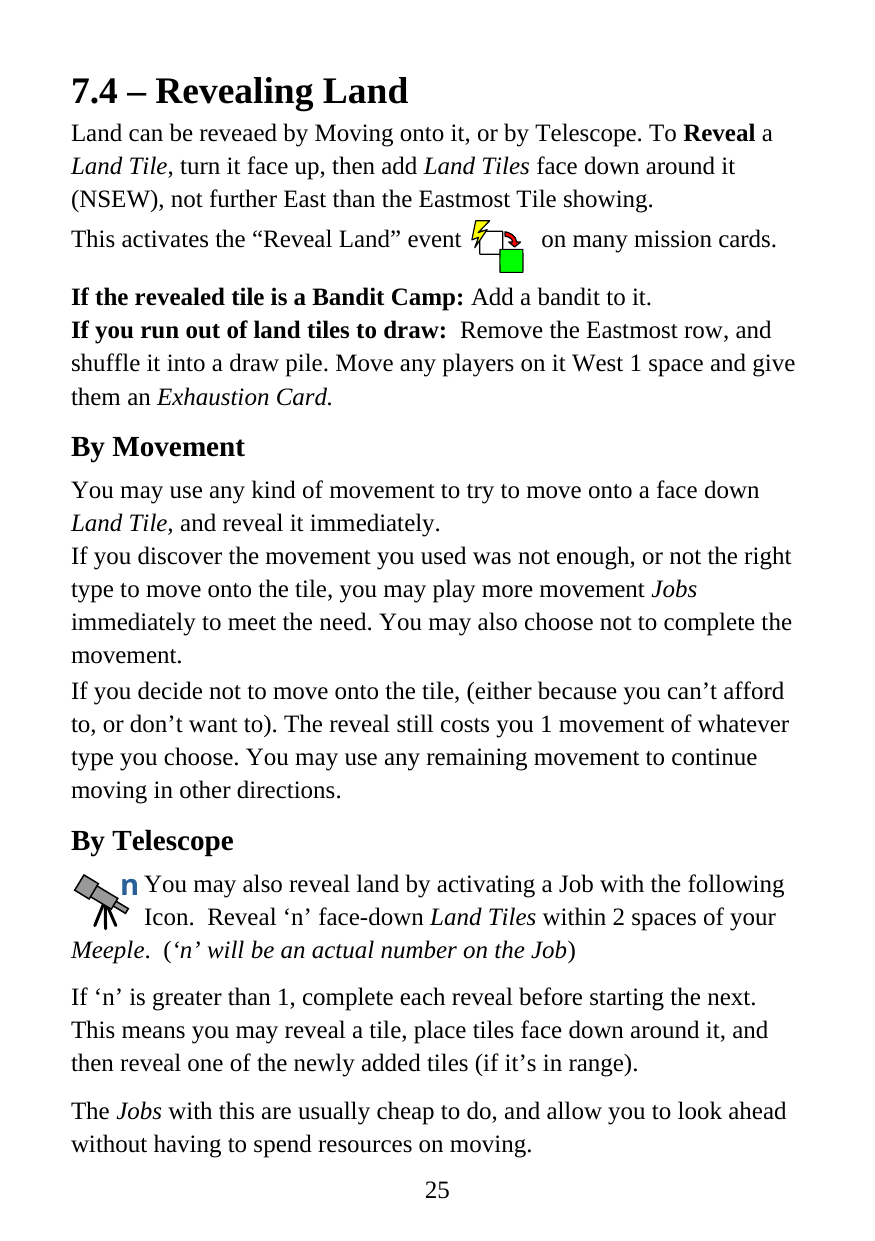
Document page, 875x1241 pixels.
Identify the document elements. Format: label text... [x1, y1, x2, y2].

subtitle By Movement [71, 429, 803, 463]
text If you run out of land tiles to draw: Remove the Eastmost row, and shuffle it into a draw pile. Move any players on it West 1 space and give them an Exhaustion Card. [71, 316, 803, 410]
text You may also reveal land by activating a Job with the following Icon. Reveal ‘n’ face-down Land Tiles within 2 spaces of your Meeple. (‘n’ will be an actual number on the Job) [71, 869, 803, 963]
text If you discover the movement you used was not enough, or not the right type to move onto the tile, you may play more movement Jobs immediately to meet the need. You may also choose not to complete the movement. [71, 541, 803, 669]
text The Jobs with this are usually cheap to do, and allow you to look ahead without having to spend resources on moving. [71, 1096, 803, 1158]
text If ‘n’ is greater than 1, complete each reveal before starting the next. This means you may reveal a tile, place tiles face down around it, and then reveal one of the newly added tiles (if it’s in range). [71, 982, 803, 1077]
text You may use any kind of movement to try to move onto a face down Land Tile, and reveal it immediately. [71, 475, 803, 537]
subtitle 7.4 – Revealing Land [71, 68, 803, 111]
text This activates the “Reveal Land” event on many mission cards. [71, 217, 803, 278]
text If you decide not to move onto the tile, (either because you can’t afford to, or don’t want to). The reveal still costs you 1 movement of whatever type you choose. You may use any remaining movement to continue moving in other directions. [71, 676, 803, 804]
subtitle By Telescope [71, 823, 803, 856]
text Land can be reveaed by Moving onto it, or by Telescope. To Reveal a Land Tile, turn it face up, then add Land Tiles face down around it (NSEW), not further East than the Eastmost Tile showing. [71, 118, 803, 212]
text If the revealed tile is a Bandit Camp: Add a bandit to it. [71, 282, 803, 311]
